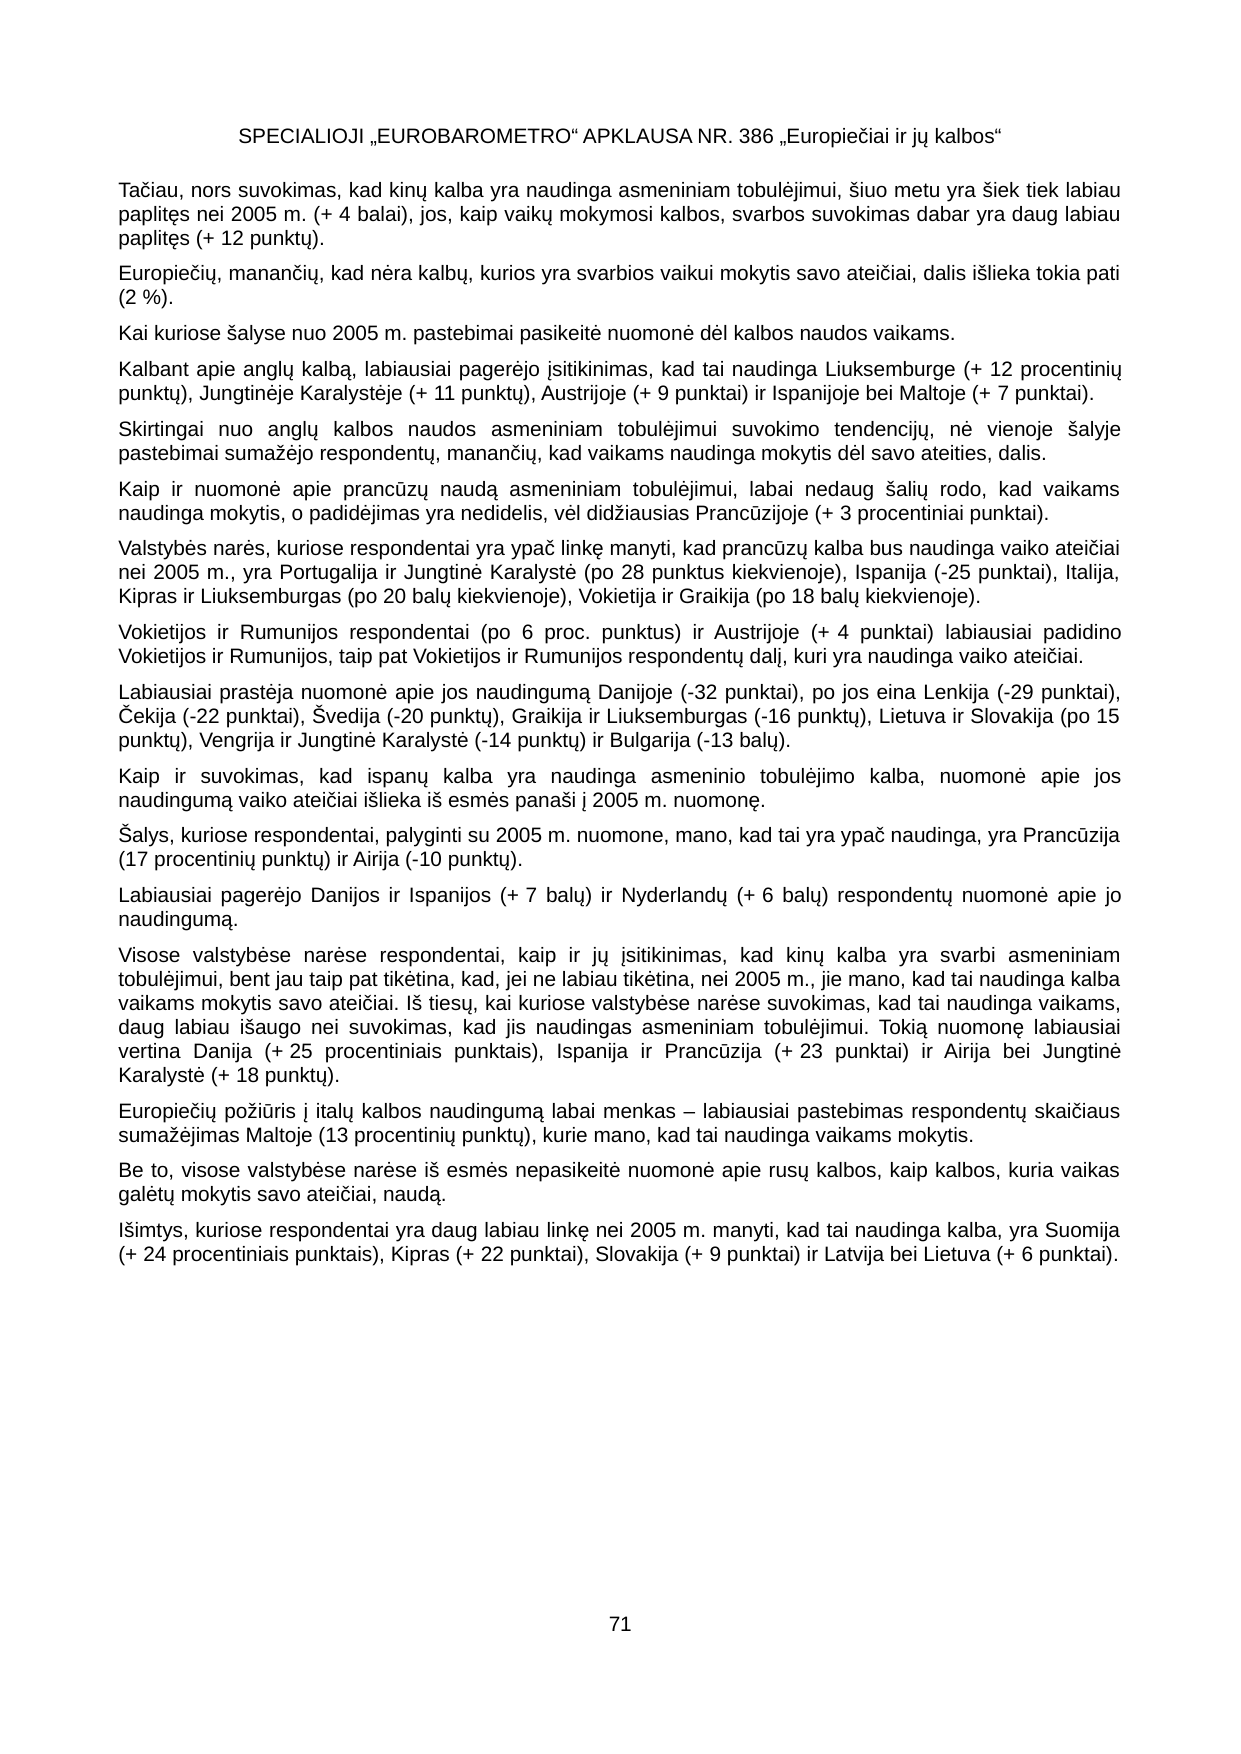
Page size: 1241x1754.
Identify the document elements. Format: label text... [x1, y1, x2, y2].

text Europiečių požiūris į italų kalbos naudingumą labai menkas – labiausiai pastebimas respondentų skaičiaus sumažėjimas Maltoje (13 procentinių punktų), kurie mano, kad tai naudinga vaikams mokytis. [118, 1098, 1122, 1146]
text Šalys, kuriose respondentai, palyginti su 2005 m. nuomone, mano, kad tai yra ypač naudinga, yra Prancūzija (17 procentinių punktų) ir Airija (-10 punktų). [118, 823, 1122, 871]
text Europiečių, manančių, kad nėra kalbų, kurios yra svarbios vaikui mokytis savo ateičiai, dalis išlieka tokia pati (2 %). [118, 261, 1122, 309]
text Kaip ir nuomonė apie prancūzų naudą asmeniniam tobulėjimui, labai nedaug šalių rodo, kad vaikams naudinga mokytis, o padidėjimas yra nedidelis, vėl didžiausias Prancūzijoje (+ 3 procentiniai punktai). [118, 476, 1122, 524]
text Valstybės narės, kuriose respondentai yra ypač linkę manyti, kad prancūzų kalba bus naudinga vaiko ateičiai nei 2005 m., yra Portugalija ir Jungtinė Karalystė (po 28 punktus kiekvienoje), Ispanija (-25 punktai), Italija, Kipras ir Liuksemburgas (po 20 balų kiekvienoje), Vokietija ir Graikija (po 18 balų kiekvienoje). [118, 536, 1122, 608]
text Kai kuriose šalyse nuo 2005 m. pastebimai pasikeitė nuomonė dėl kalbos naudos vaikams. [118, 321, 1122, 345]
text Tačiau, nors suvokimas, kad kinų kalba yra naudinga asmeniniam tobulėjimui, šiuo metu yra šiek tiek labiau paplitęs nei 2005 m. (+ 4 balai), jos, kaip vaikų mokymosi kalbos, svarbos suvokimas dabar yra daug labiau paplitęs (+ 12 punktų). [118, 177, 1122, 249]
text Visose valstybėse narėse respondentai, kaip ir jų įsitikinimas, kad kinų kalba yra svarbi asmeniniam tobulėjimui, bent jau taip pat tikėtina, kad, jei ne labiau tikėtina, nei 2005 m., jie mano, kad tai naudinga kalba vaikams mokytis savo ateičiai. Iš tiesų, kai kuriose valstybėse narėse suvokimas, kad tai naudinga vaikams, daug labiau išaugo nei suvokimas, kad jis naudingas asmeniniam tobulėjimui. Tokią nuomonę labiausiai vertina Danija (+ 25 procentiniais punktais), Ispanija ir Prancūzija (+ 23 punktai) ir Airija bei Jungtinė Karalystė (+ 18 punktų). [118, 943, 1122, 1087]
text Labiausiai prastėja nuomonė apie jos naudingumą Danijoje (-32 punktai), po jos eina Lenkija (-29 punktai), Čekija (-22 punktai), Švedija (-20 punktų), Graikija ir Liuksemburgas (-16 punktų), Lietuva ir Slovakija (po 15 punktų), Vengrija ir Jungtinė Karalystė (-14 punktų) ir Bulgarija (-13 balų). [118, 680, 1122, 752]
text Kalbant apie anglų kalbą, labiausiai pagerėjo įsitikinimas, kad tai naudinga Liuksemburge (+ 12 procentinių punktų), Jungtinėje Karalystėje (+ 11 punktų), Austrijoje (+ 9 punktai) ir Ispanijoje bei Maltoje (+ 7 punktai). [118, 357, 1122, 405]
text Kaip ir suvokimas, kad ispanų kalba yra naudinga asmeninio tobulėjimo kalba, nuomonė apie jos naudingumą vaiko ateičiai išlieka iš esmės panaši į 2005 m. nuomonę. [118, 763, 1122, 811]
text Be to, visose valstybėse narėse iš esmės nepasikeitė nuomonė apie rusų kalbos, kaip kalbos, kuria vaikas galėtų mokytis savo ateičiai, naudą. [118, 1158, 1122, 1206]
text Skirtingai nuo anglų kalbos naudos asmeniniam tobulėjimui suvokimo tendencijų, nė vienoje šalyje pastebimai sumažėjo respondentų, manančių, kad vaikams naudinga mokytis dėl savo ateities, dalis. [118, 417, 1122, 464]
text Išimtys, kuriose respondentai yra daug labiau linkę nei 2005 m. manyti, kad tai naudinga kalba, yra Suomija (+ 24 procentiniais punktais), Kipras (+ 22 punktai), Slovakija (+ 9 punktai) ir Latvija bei Lietuva (+ 6 punktai). [118, 1218, 1122, 1266]
text Vokietijos ir Rumunijos respondentai (po 6 proc. punktus) ir Austrijoje (+ 4 punktai) labiausiai padidino Vokietijos ir Rumunijos, taip pat Vokietijos ir Rumunijos respondentų dalį, kuri yra naudinga vaiko ateičiai. [118, 620, 1122, 668]
text Labiausiai pagerėjo Danijos ir Ispanijos (+ 7 balų) ir Nyderlandų (+ 6 balų) respondentų nuomonė apie jo naudingumą. [118, 883, 1122, 931]
